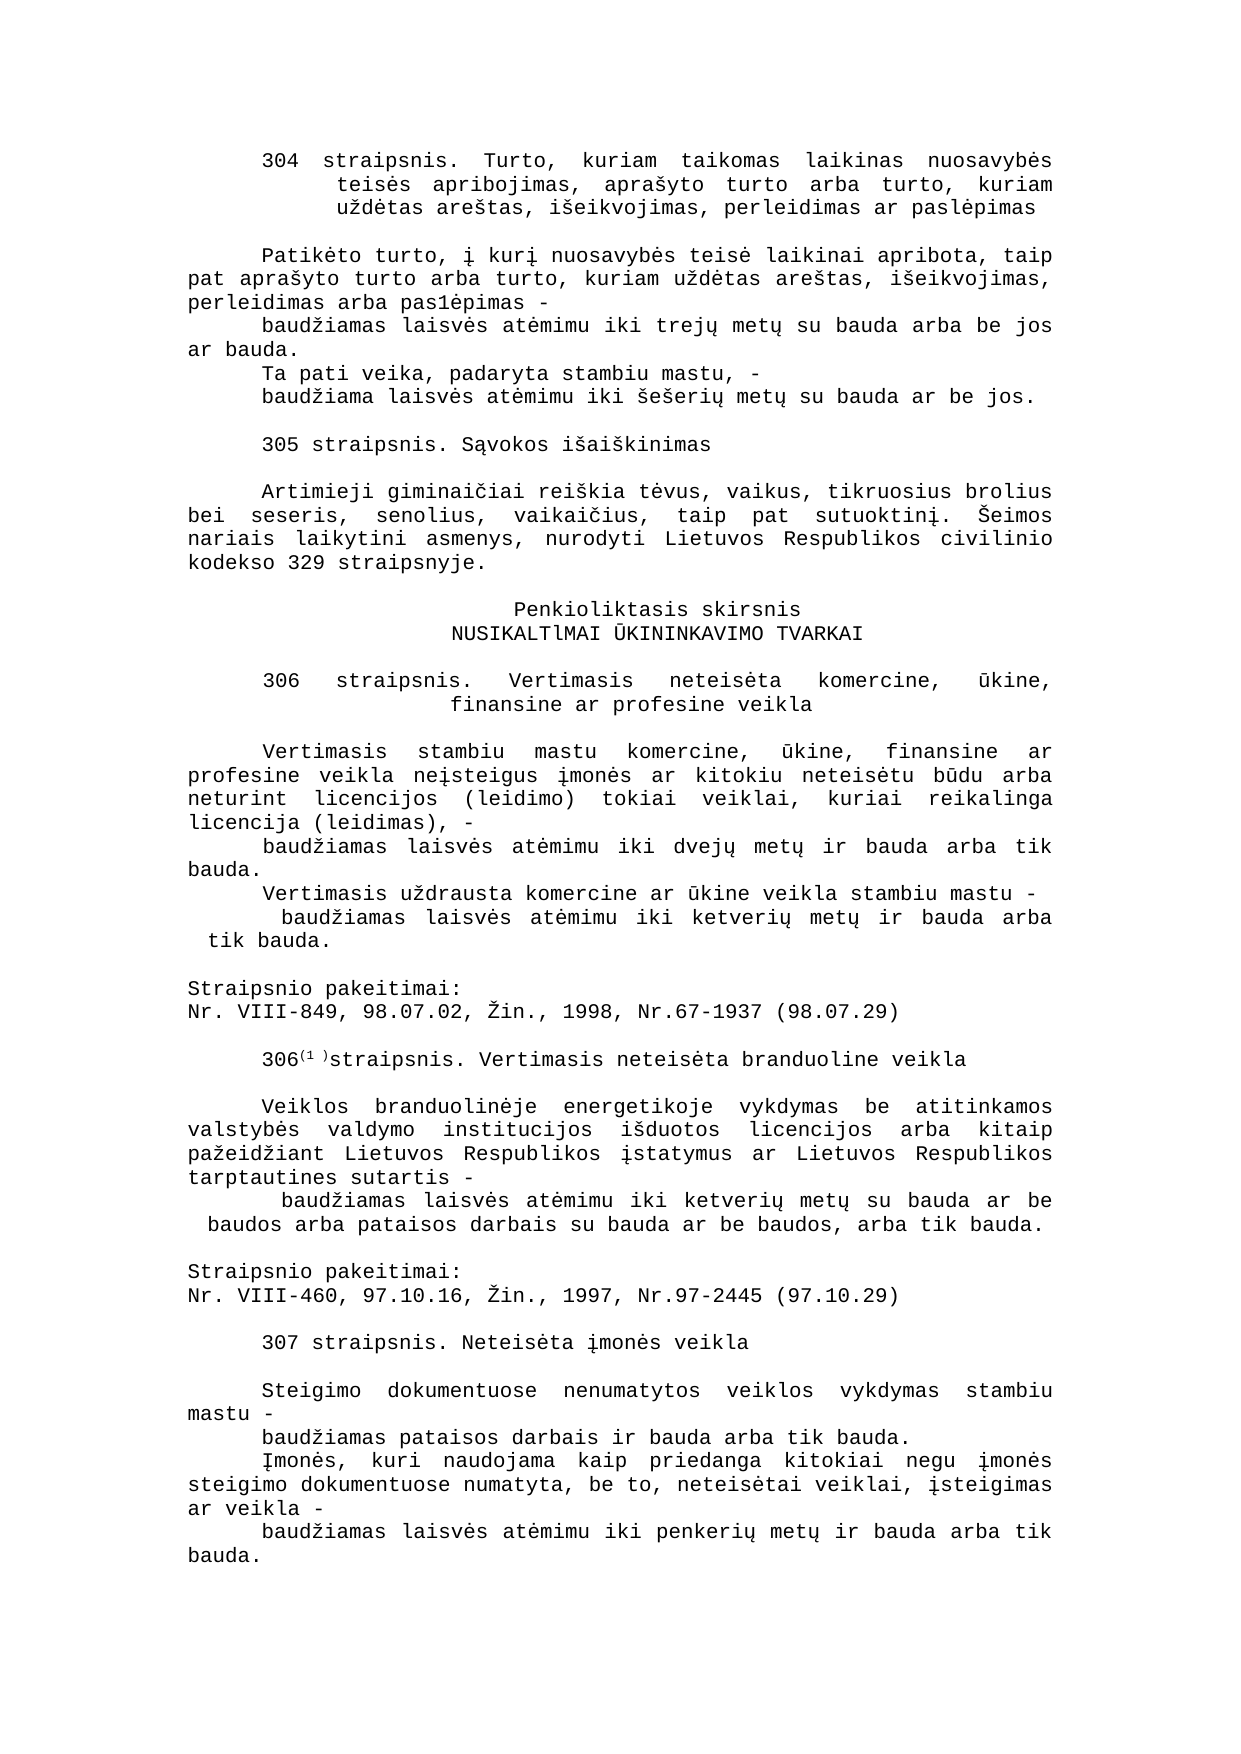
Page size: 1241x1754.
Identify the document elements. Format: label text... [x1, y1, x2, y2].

text Nr. VIII-849, 98.07.02, Žin., 1998, Nr.67-1937 (98.07.29) [187, 1001, 1053, 1025]
text Steigimo dokumentuose nenumatytos veiklos vykdymas stambiu mastu - [187, 1379, 1053, 1427]
text 307 straipsnis. Neteisėta įmonės veikla [207, 1332, 1053, 1356]
text 305 straipsnis. Sąvokos išaiškinimas [206, 434, 1053, 457]
text baudžiamas laisvės atėmimu iki ketverių metų ir bauda arba tik bauda. [207, 907, 1053, 954]
text Patikėto turto, į kurį nuosavybės teisė laikinai apribota, taip pat aprašyto turto arba turto, kuriam uždėtas areštas, išeikvojimas, perleidimas arba pas1ėpimas - [187, 244, 1053, 316]
text Artimieji giminaičiai reiškia tėvus, vaikus, tikruosius brolius bei seseris, senolius, vaikaičius, taip pat sutuoktinį. Šeimos nariais laikytini asmenys, nurodyti Lietuvos Respublikos civilinio kodekso 329 straipsnyje. [187, 481, 1053, 576]
text 304 straipsnis. Turto, kuriam taikomas laikinas nuosavybės teisės apribojimas, aprašyto turto arba turto, kuriam uždėtas areštas, išeikvojimas, perleidimas ar paslėpimas [261, 150, 1053, 221]
text Nr. VIII-460, 97.10.16, Žin., 1997, Nr.97-2445 (97.10.29) [187, 1285, 1053, 1309]
text Penkioliktasis skirsnis [187, 599, 1053, 623]
text Įmonės, kuri naudojama kaip priedanga kitokiai negu įmonės steigimo dokumentuose numatyta, be to, neteisėtai veiklai, įsteigimas ar veikla - [187, 1451, 1053, 1521]
text NUSIKALTlMAI ŪKININKAVIMO TVARKAI [187, 623, 1053, 647]
text 306(1 )straipsnis. Vertimasis neteisėta branduoline veikla [187, 1048, 1053, 1072]
text baudžiamas laisvės atėmimu iki penkerių metų ir bauda arba tik bauda. [187, 1521, 1053, 1569]
text Veiklos branduolinėje energetikoje vykdymas be atitinkamos valstybės valdymo institucijos išduotos licencijos arba kitaip pažeidžiant Lietuvos Respublikos įstatymus ar Lietuvos Respublikos tarptautines sutartis - [187, 1096, 1053, 1190]
text baudžiamas pataisos darbais ir bauda arba tik bauda. [187, 1427, 1053, 1451]
text baudžiamas laisvės atėmimu iki trejų metų su bauda arba be jos ar bauda. [187, 316, 1053, 363]
text Straipsnio pakeitimai: [187, 1261, 1053, 1285]
text Vertimasis uždrausta komercine ar ūkine veikla stambiu mastu - [187, 883, 1053, 907]
text 306 straipsnis. Vertimasis neteisėta komercine, ūkine, finansine ar profesine veikla [262, 670, 1053, 717]
text Straipsnio pakeitimai: [187, 978, 1053, 1001]
text Ta pati veika, padaryta stambiu mastu, - [187, 363, 1053, 386]
text Vertimasis stambiu mastu komercine, ūkine, finansine ar profesine veikla neįsteigus įmonės ar kitokiu neteisėtu būdu arba neturint licencijos (leidimo) tokiai veiklai, kuriai reikalinga licencija (leidimas), - [187, 741, 1053, 836]
text baudžiamas laisvės atėmimu iki ketverių metų su bauda ar be baudos arba pataisos darbais su bauda ar be baudos, arba tik bauda. [207, 1190, 1053, 1238]
text baudžiama laisvės atėmimu iki šešerių metų su bauda ar be jos. [187, 386, 1053, 410]
text baudžiamas laisvės atėmimu iki dvejų metų ir bauda arba tik bauda. [187, 836, 1053, 883]
